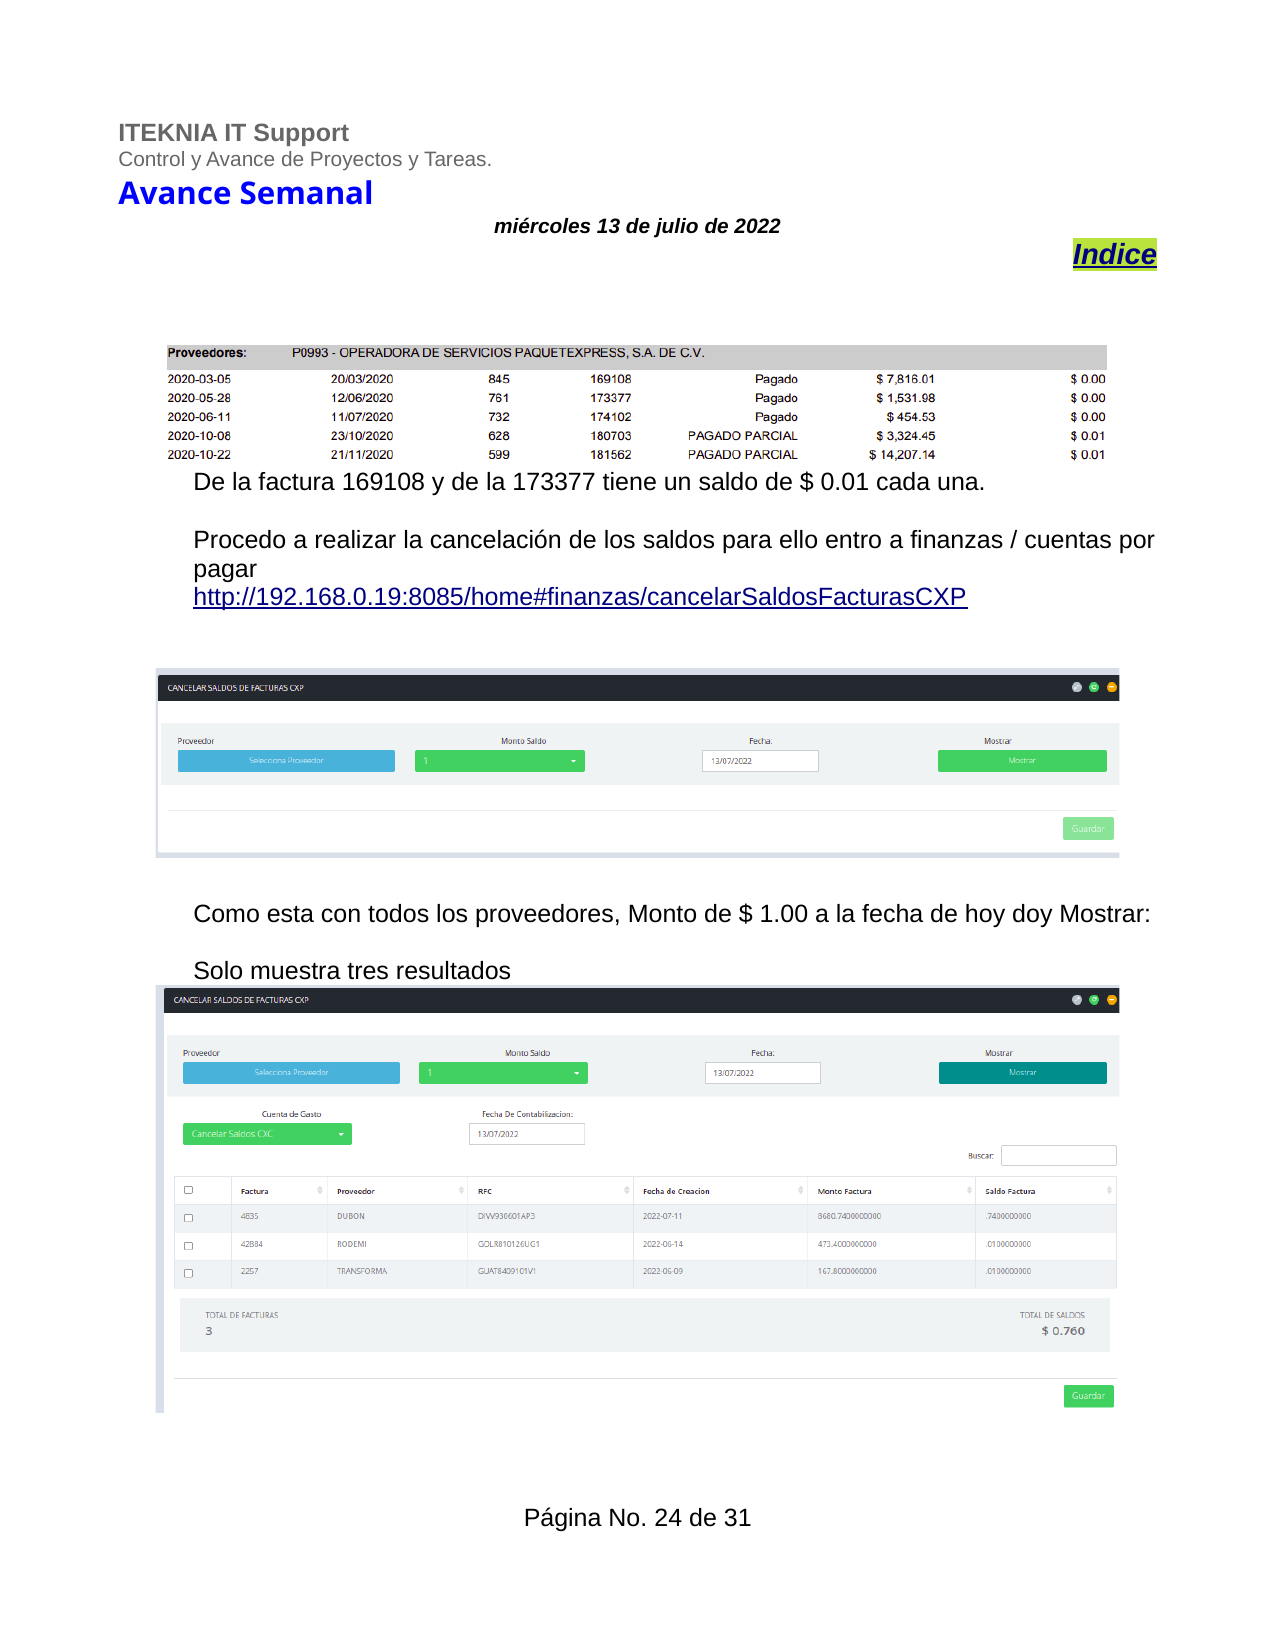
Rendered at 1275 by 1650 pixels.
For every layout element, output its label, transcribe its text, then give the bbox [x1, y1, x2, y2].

picture [155, 668, 1120, 858]
text Procedo a realizar la cancelación de los saldos para ello entro a finanzas / cuentas por pagar [193, 525, 1157, 582]
picture [155, 331, 1120, 468]
text Como esta con todos los proveedores, Monto de $ 1.00 a la fecha de hoy doy Mostrar: [193, 899, 1157, 927]
text De la factura 169108 y de la 173377 tiene un saldo de $ 0.01 cada una. [193, 468, 1157, 496]
text Solo muestra tres resultados [193, 956, 1157, 985]
picture [155, 985, 1120, 1413]
text http://192.168.0.19:8085/home#finanzas/cancelarSaldosFacturasCXP [193, 582, 1157, 611]
